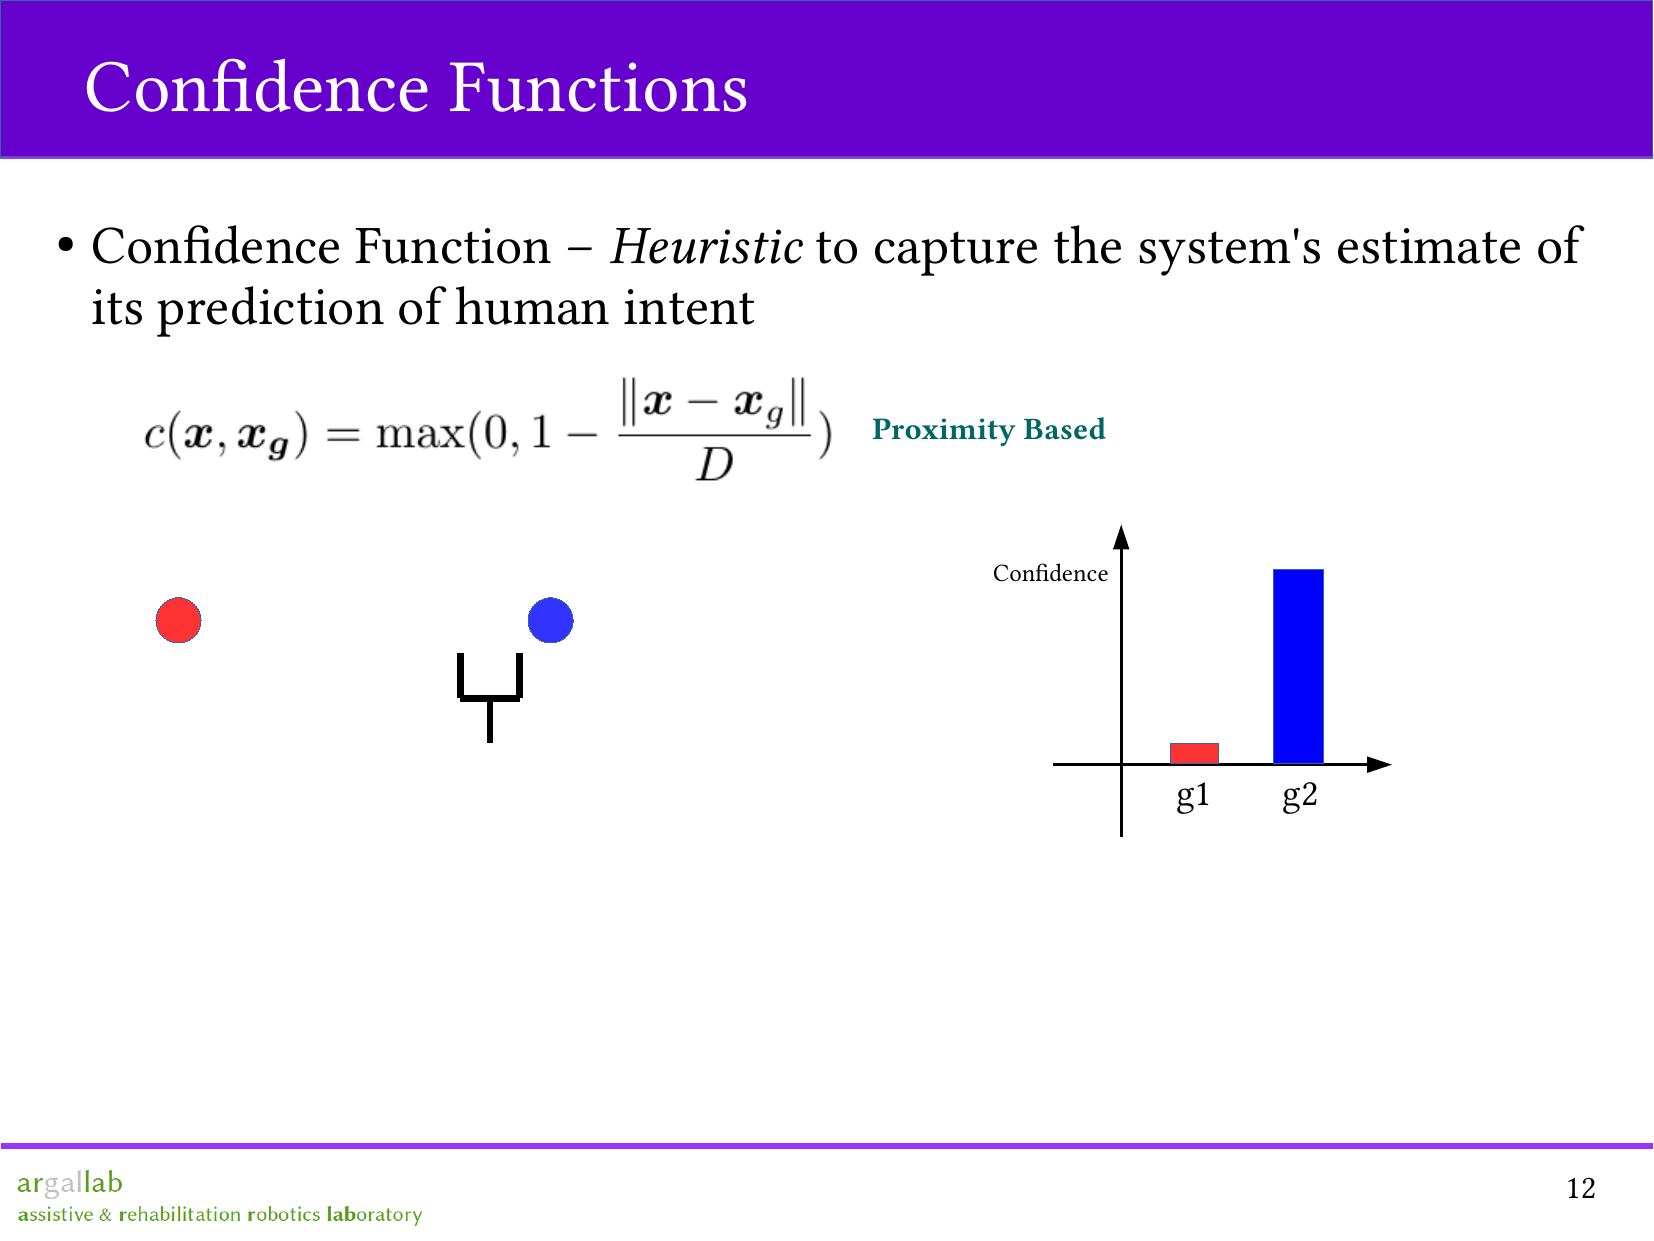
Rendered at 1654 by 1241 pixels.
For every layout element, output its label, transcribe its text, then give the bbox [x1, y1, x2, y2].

text_box [155, 597, 202, 643]
picture [1, 1152, 434, 1237]
text_box [1273, 569, 1324, 764]
text_box [1170, 743, 1219, 764]
text_box Confidence Function – Heuristic to capture the system's estimate of its prediction of human intent [41, 207, 1605, 744]
text_box Proximity Based [857, 404, 1122, 455]
picture [107, 359, 855, 498]
text_box g1 [1161, 764, 1228, 823]
text_box Confidence [978, 551, 1124, 596]
text_box [528, 597, 574, 643]
text_box Confidence Functions [69, 36, 1621, 138]
text_box g2 [1267, 764, 1334, 823]
